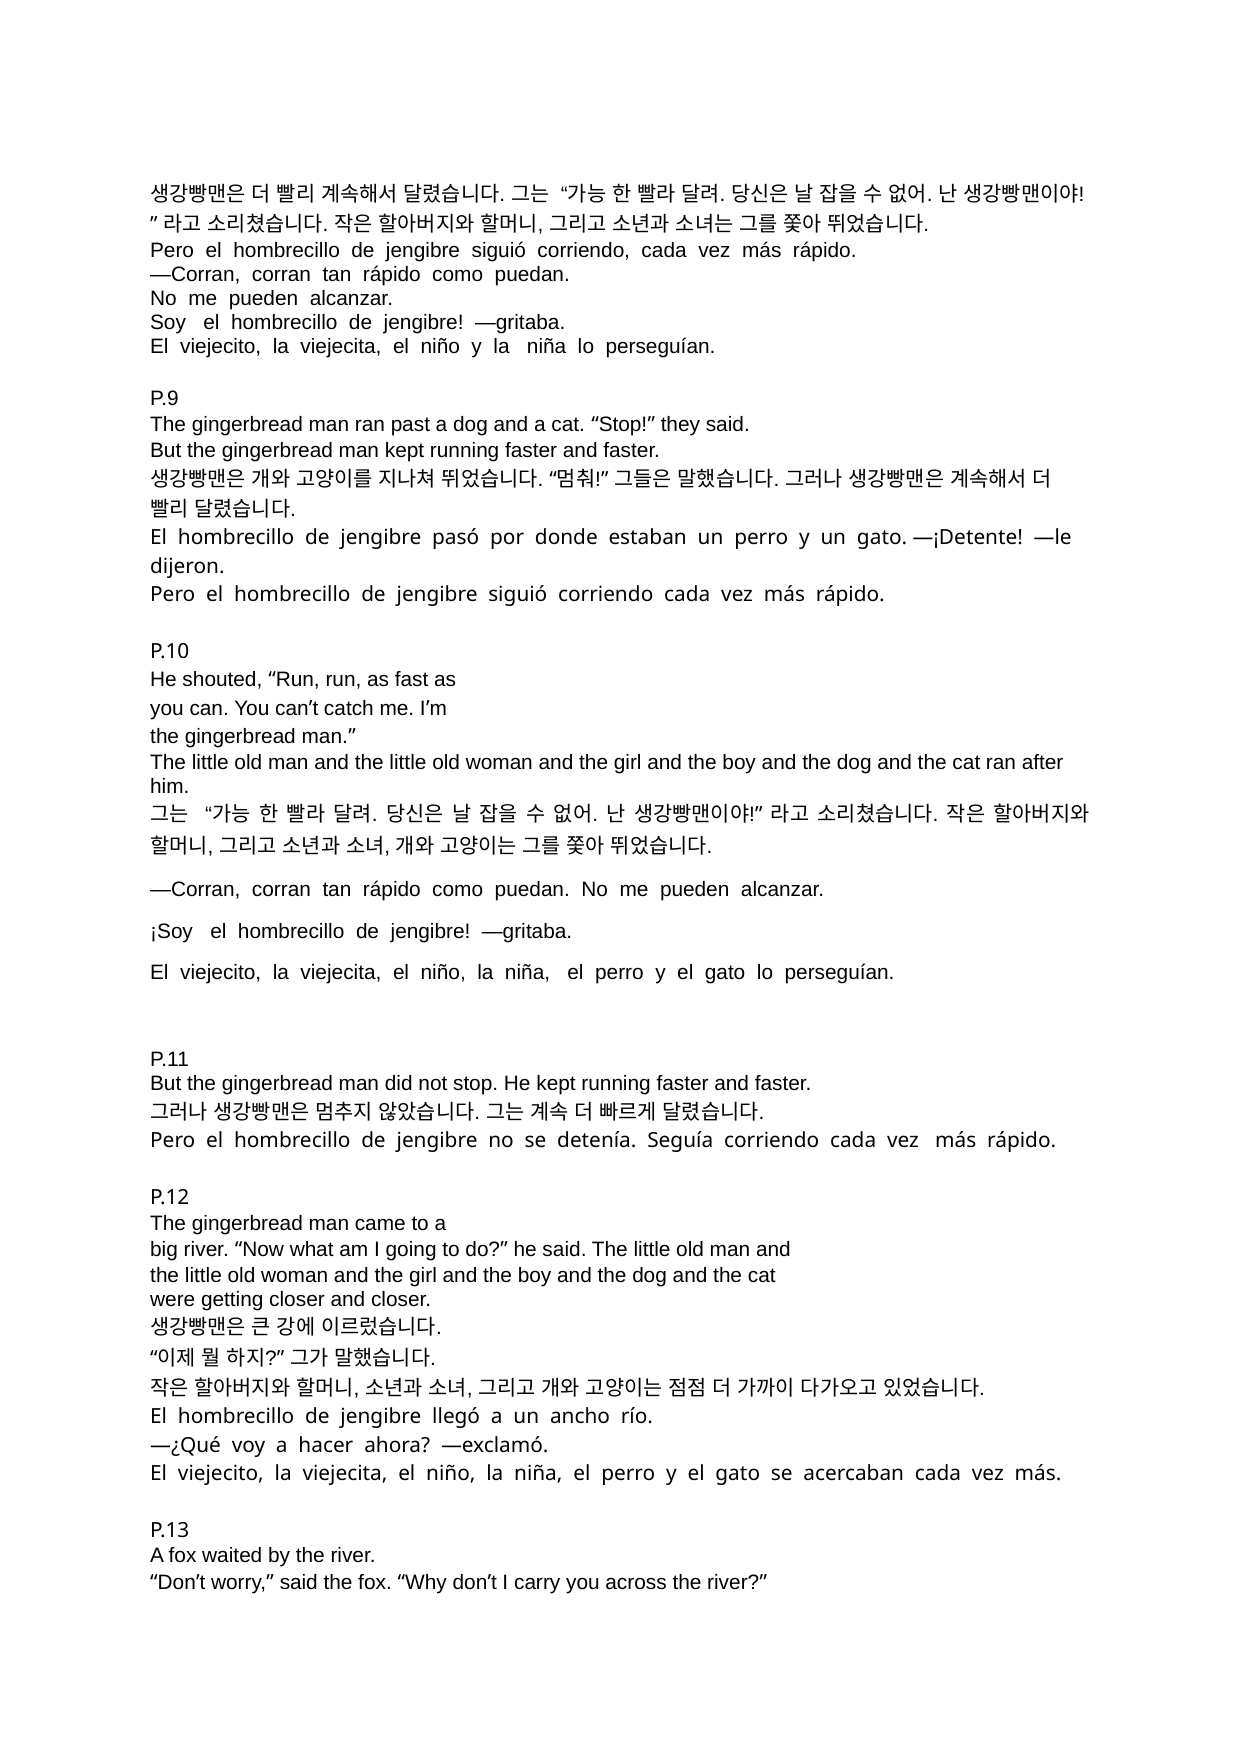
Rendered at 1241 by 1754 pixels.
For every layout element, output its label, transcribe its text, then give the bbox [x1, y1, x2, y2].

text P.10 [150, 636, 1090, 664]
text A fox waited by the river. [150, 1543, 1090, 1567]
text El hombrecillo de jengibre llegó a un ancho río. [150, 1401, 1090, 1430]
text The little old man and the little old woman and the girl and the boy and the dog and the cat ran after him. [150, 749, 1090, 797]
text Soy el hombrecillo de jengibre! —gritaba. [150, 309, 1090, 333]
text Pero el hombrecillo de jengibre siguió corriendo cada vez más rápido. [150, 579, 1090, 608]
text 생강빵맨은 큰 강에 이르렀습니다. [150, 1311, 1090, 1341]
text 그러나 생강빵맨은 멈추지 않았습니다. 그는 계속 더 빠르게 달렸습니다. [150, 1095, 1090, 1125]
text El viejecito, la viejecita, el niño, la niña, el perro y el gato se acercaban cada vez más. [150, 1458, 1090, 1487]
text No me pueden alcanzar. [150, 286, 1090, 309]
text Pero el hombrecillo de jengibre siguió corriendo, cada vez más rápido. [150, 238, 1090, 262]
text 생강빵맨은 개와 고양이를 지나쳐 뛰었습니다. “멈춰!” 그들은 말했습니다. 그러나 생강빵맨은 계속해서 더 빨리 달렸습니다. [150, 462, 1090, 522]
text El hombrecillo de jengibre pasó por donde estaban un perro y un gato. —¡Detente! —le dijeron. [150, 522, 1090, 579]
text The gingerbread man ran past a dog and a cat. “Stop!” they said. [150, 409, 1090, 438]
text 그는 “가능 한 빨라 달려. 당신은 날 잡을 수 없어. 난 생강빵맨이야!” 라고 소리쳤습니다. 작은 할아버지와 할머니, 그리고 소년과 소녀, 개와 고양이는 그를 쫓아 뛰었습니다. [150, 797, 1090, 859]
text ¡Soy el hombrecillo de jengibre! —gritaba. [150, 918, 1090, 942]
text the gingerbread man.” [150, 721, 1090, 749]
text P.13 [150, 1515, 1090, 1543]
text —Corran, corran tan rápido como puedan. [150, 262, 1090, 286]
text you can. You can’t catch me. I’m [150, 693, 1090, 721]
text big river. “Now what am I going to do?” he said. The little old man and [150, 1234, 1090, 1263]
text He shouted, “Run, run, as fast as [150, 664, 1090, 693]
text But the gingerbread man kept running faster and faster. [150, 438, 1090, 462]
text —Corran, corran tan rápido como puedan. No me pueden alcanzar. [150, 877, 1090, 901]
text 작은 할아버지와 할머니, 소년과 소녀, 그리고 개와 고양이는 점점 더 가까이 다가오고 있었습니다. [150, 1371, 1090, 1401]
text But the gingerbread man did not stop. He kept running faster and faster. [150, 1071, 1090, 1095]
text were getting closer and closer. [150, 1287, 1090, 1311]
text “Don’t worry,” said the fox. “Why don’t I carry you across the river?” [150, 1567, 1090, 1596]
text El viejecito, la viejecita, el niño, la niña, el perro y el gato lo perseguían. [150, 960, 1090, 984]
text Pero el hombrecillo de jengibre no se detenía. Seguía corriendo cada vez más rápido. [150, 1125, 1090, 1154]
text El viejecito, la viejecita, el niño y la niña lo perseguían. [150, 333, 1090, 357]
text P.9 [150, 386, 1090, 409]
text “이제 뭘 하지?” 그가 말했습니다. [150, 1341, 1090, 1371]
text P.12 [150, 1182, 1090, 1210]
text The gingerbread man came to a [150, 1210, 1090, 1234]
text the little old woman and the girl and the boy and the dog and the cat [150, 1263, 1090, 1287]
text —¿Qué voy a hacer ahora? —exclamó. [150, 1430, 1090, 1458]
text 생강빵맨은 더 빨리 계속해서 달렸습니다. 그는 “가능 한 빨라 달려. 당신은 날 잡을 수 없어. 난 생강빵맨이야!” 라고 소리쳤습니다. 작은 할아버지와 할머니, 그리고 소년과 소녀는 그를 쫓아 뛰었습니다. [150, 177, 1090, 238]
text P.11 [150, 1047, 1090, 1071]
